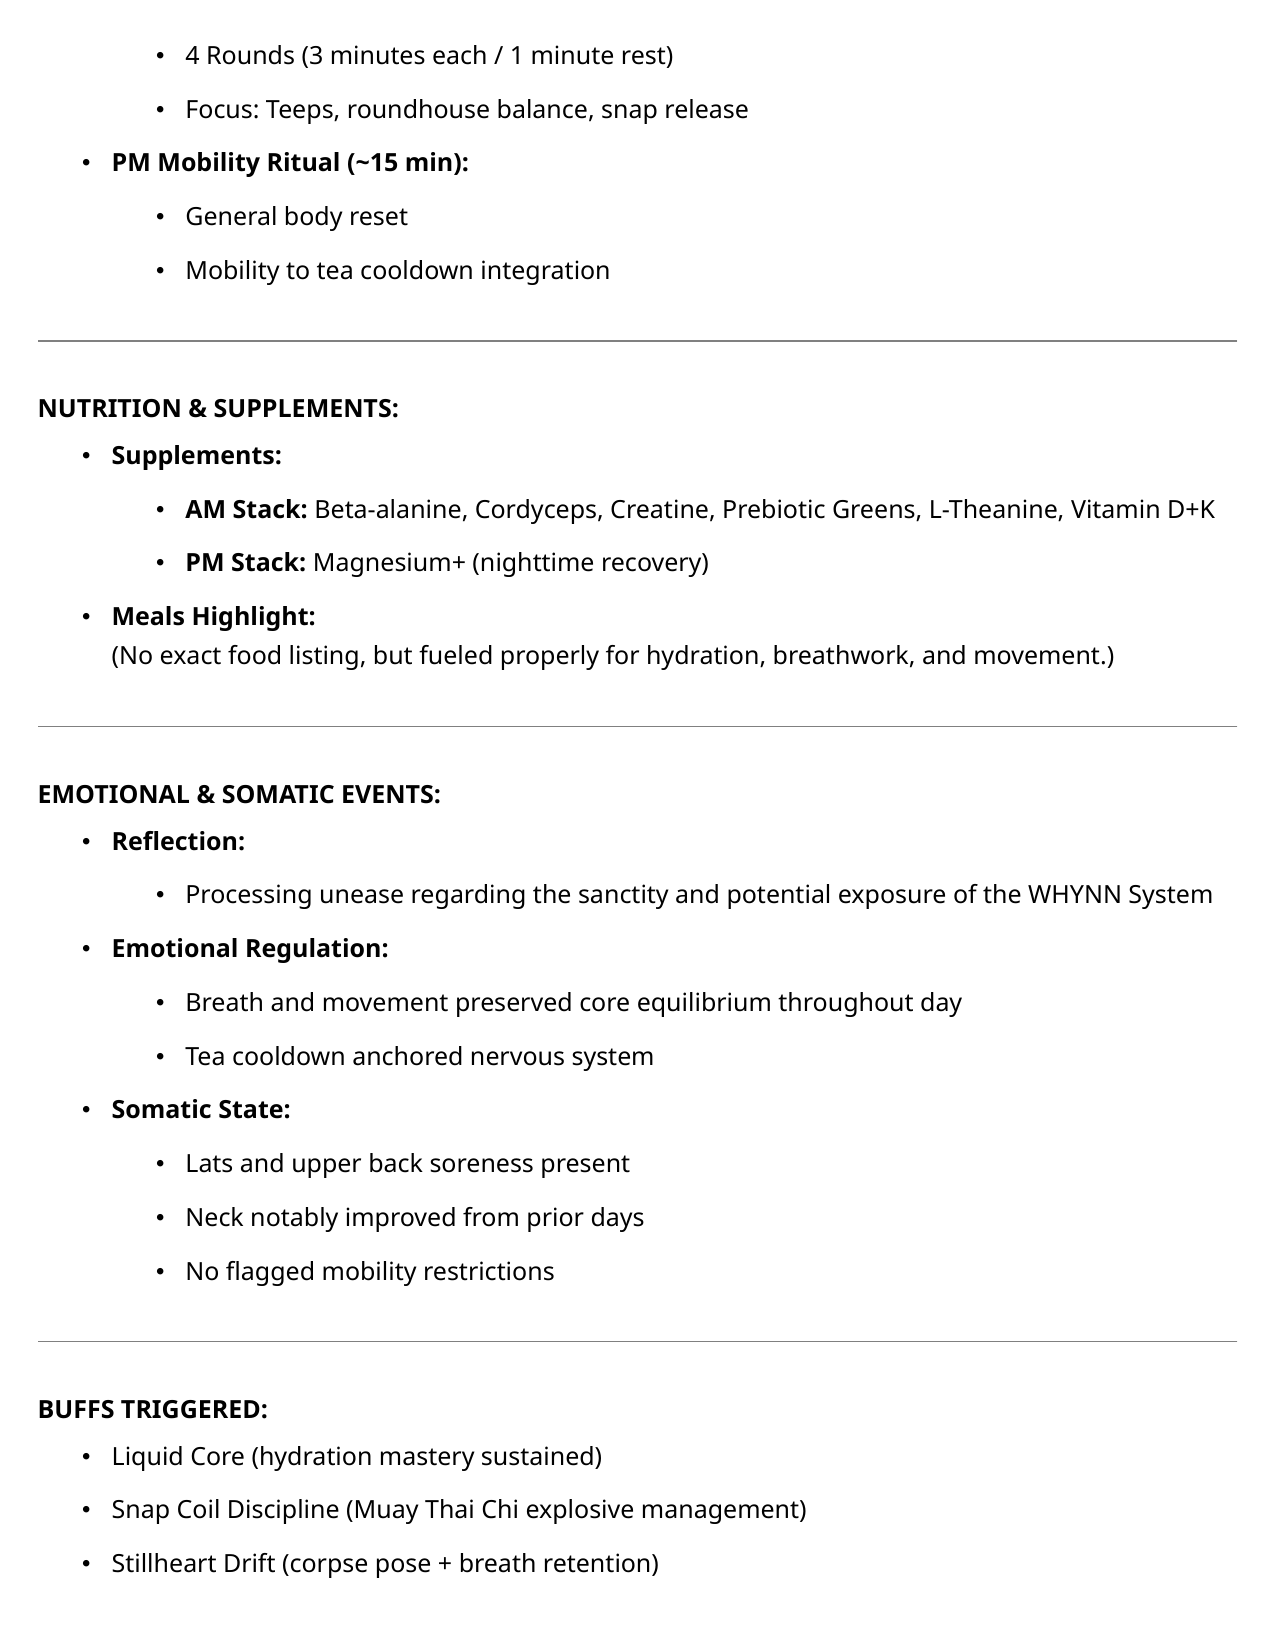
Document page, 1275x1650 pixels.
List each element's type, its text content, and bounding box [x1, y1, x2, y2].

list Meals Highlight: (No exact food listing, but fueled properly for hydration, breathwork, and movement.) [82, 599, 1237, 672]
list Somatic State: [82, 1092, 1237, 1126]
list Neck notably improved from prior days [156, 1199, 1237, 1233]
list No flagged mobility restrictions [156, 1253, 1237, 1287]
list PM Mobility Ritual (~15 min): [82, 145, 1237, 179]
list Supplements: [82, 438, 1237, 472]
list Processing unease regarding the sanctity and potential exposure of the WHYNN System [156, 877, 1237, 911]
subtitle NUTRITION & SUPPLEMENTS: [37, 391, 1237, 425]
list Reflection: [82, 823, 1237, 857]
list AM Stack: Beta-alanine, Cordyceps, Creatine, Prebiotic Greens, L-Theanine, Vitamin D+K [156, 491, 1237, 525]
list General body reset [156, 199, 1237, 233]
list Mobility to tea cooldown integration [156, 252, 1237, 287]
list Stillheart Drift (corpse pose + breath retention) [82, 1546, 1237, 1580]
list Breath and movement preserved core equilibrium throughout day [156, 984, 1237, 1018]
list 4 Rounds (3 minutes each / 1 minute rest) [156, 37, 1237, 72]
list PM Stack: Magnesium+ (nighttime recovery) [156, 545, 1237, 579]
list Snap Coil Discipline (Muay Thai Chi explosive management) [82, 1492, 1237, 1526]
list Liquid Core (hydration mastery sustained) [82, 1438, 1237, 1472]
list Focus: Teeps, roundhouse balance, snap release [156, 91, 1237, 125]
subtitle EMOTIONAL & SOMATIC EVENTS: [37, 777, 1237, 811]
subtitle BUFFS TRIGGERED: [37, 1392, 1237, 1426]
list Emotional Regulation: [82, 931, 1237, 965]
list Lats and upper back soreness present [156, 1146, 1237, 1180]
list Tea cooldown anchored nervous system [156, 1038, 1237, 1072]
